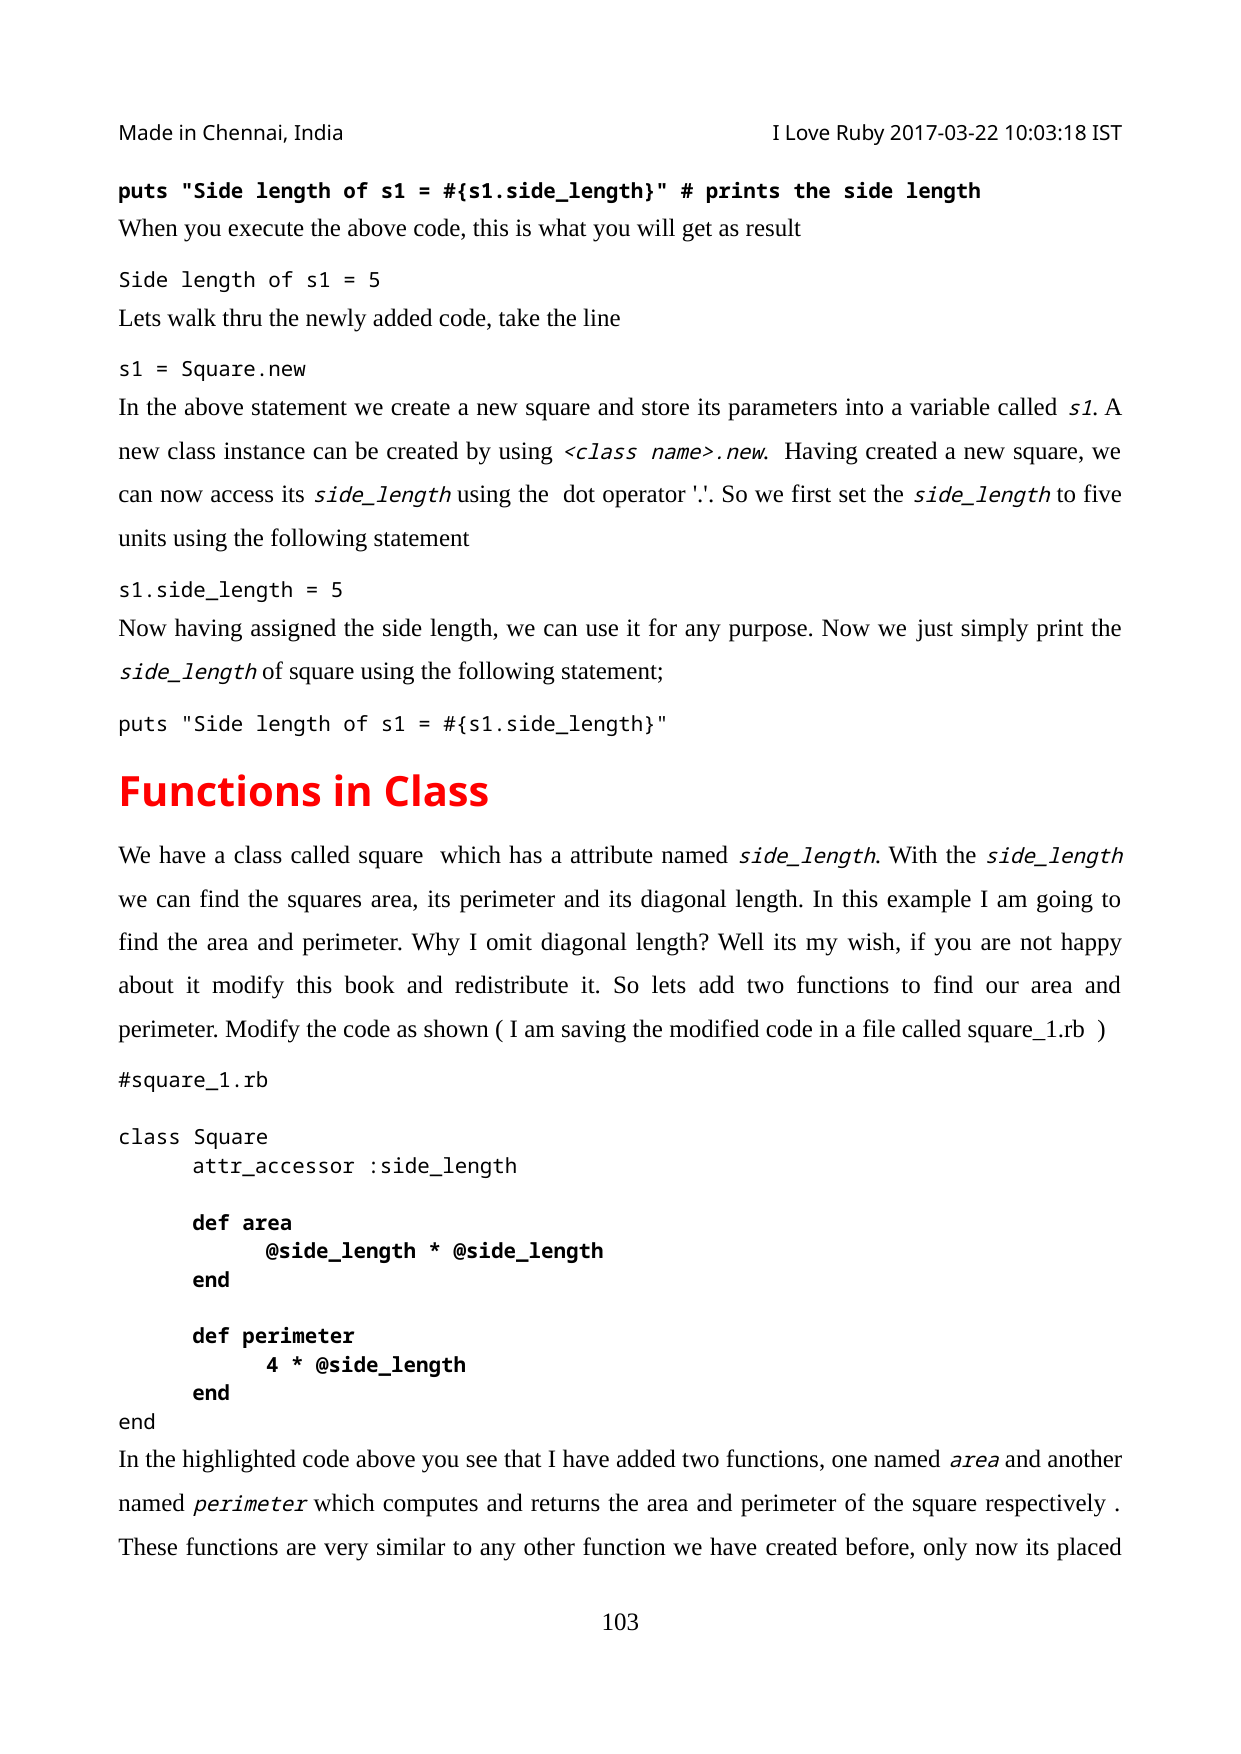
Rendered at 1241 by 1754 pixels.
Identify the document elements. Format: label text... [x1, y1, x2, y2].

text puts "Side length of s1 = #{s1.side_length}" # prints the side length [118, 176, 1122, 204]
text 4 * @side_length [118, 1350, 1122, 1378]
text s1 = Square.new [118, 354, 1122, 383]
text end [118, 1265, 1122, 1293]
text attr_accessor :side_length [118, 1151, 1122, 1179]
text @side_length * @side_length [118, 1236, 1122, 1265]
text end [118, 1378, 1122, 1407]
text In the above statement we create a new square and store its parameters into a variable called s1. A new class instance can be created by using <class name>.new. Having created a new square, we can now access its side_length using the dot operator '.'. So we first set the side_length to five units using the following statement [118, 392, 1122, 552]
text In the highlighted code above you see that I have added two functions, one named area and another named perimeter which computes and returns the area and perimeter of the square respectively . These functions are very similar to any other function we have created before, only now its placed [118, 1444, 1122, 1561]
text def area [118, 1208, 1122, 1236]
text We have a class called square which has a attribute named side_length. With the side_length we can find the squares area, its perimeter and its diagonal length. In this example I am going to find the area and perimeter. Why I omit diagonal length? Well its my wish, if you are not happy about it modify this book and redistribute it. So lets add two functions to find our area and perimeter. Modify the code as shown ( I am saving the modified code in a file called square_1.rb ) [118, 840, 1122, 1042]
text puts "Side length of s1 = #{s1.side_length}" [118, 709, 1122, 737]
text #square_1.rb [118, 1066, 1122, 1094]
text Now having assigned the side length, we can use it for any purpose. Now we just simply print the side_length of square using the following statement; [118, 613, 1122, 685]
text When you execute the above code, this is what you will get as result [118, 213, 1122, 242]
text def perimeter [118, 1322, 1122, 1350]
text Side length of s1 = 5 [118, 265, 1122, 294]
text end [118, 1407, 1122, 1435]
text class Square [118, 1122, 1122, 1151]
subtitle Functions in Class [118, 762, 1122, 819]
text Lets walk thru the newly added code, take the line [118, 303, 1122, 331]
text s1.side_length = 5 [118, 575, 1122, 604]
